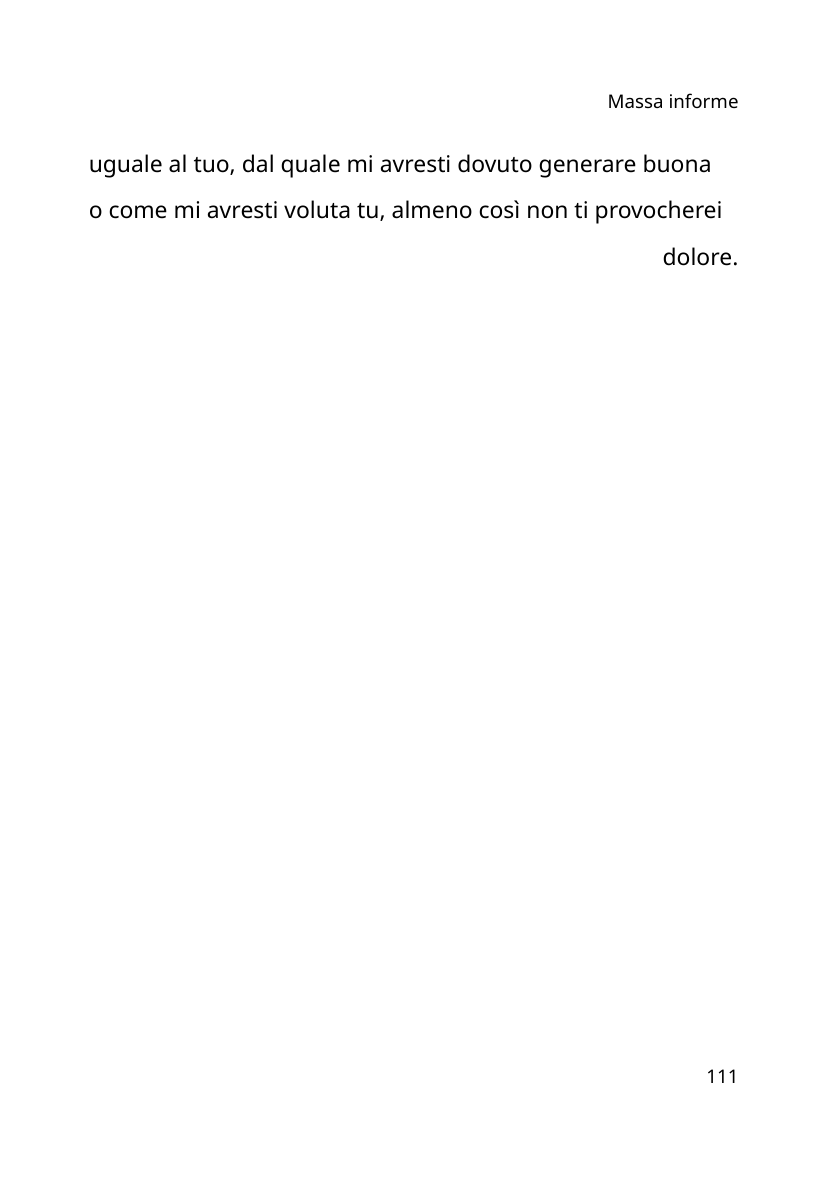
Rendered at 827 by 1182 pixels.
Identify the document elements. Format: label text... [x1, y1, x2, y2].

text o come mi avresti voluta tu, almeno così non ti provocherei [88, 194, 738, 226]
text dolore. [88, 241, 738, 272]
text uguale al tuo, dal quale mi avresti dovuto generare buona [88, 147, 738, 179]
